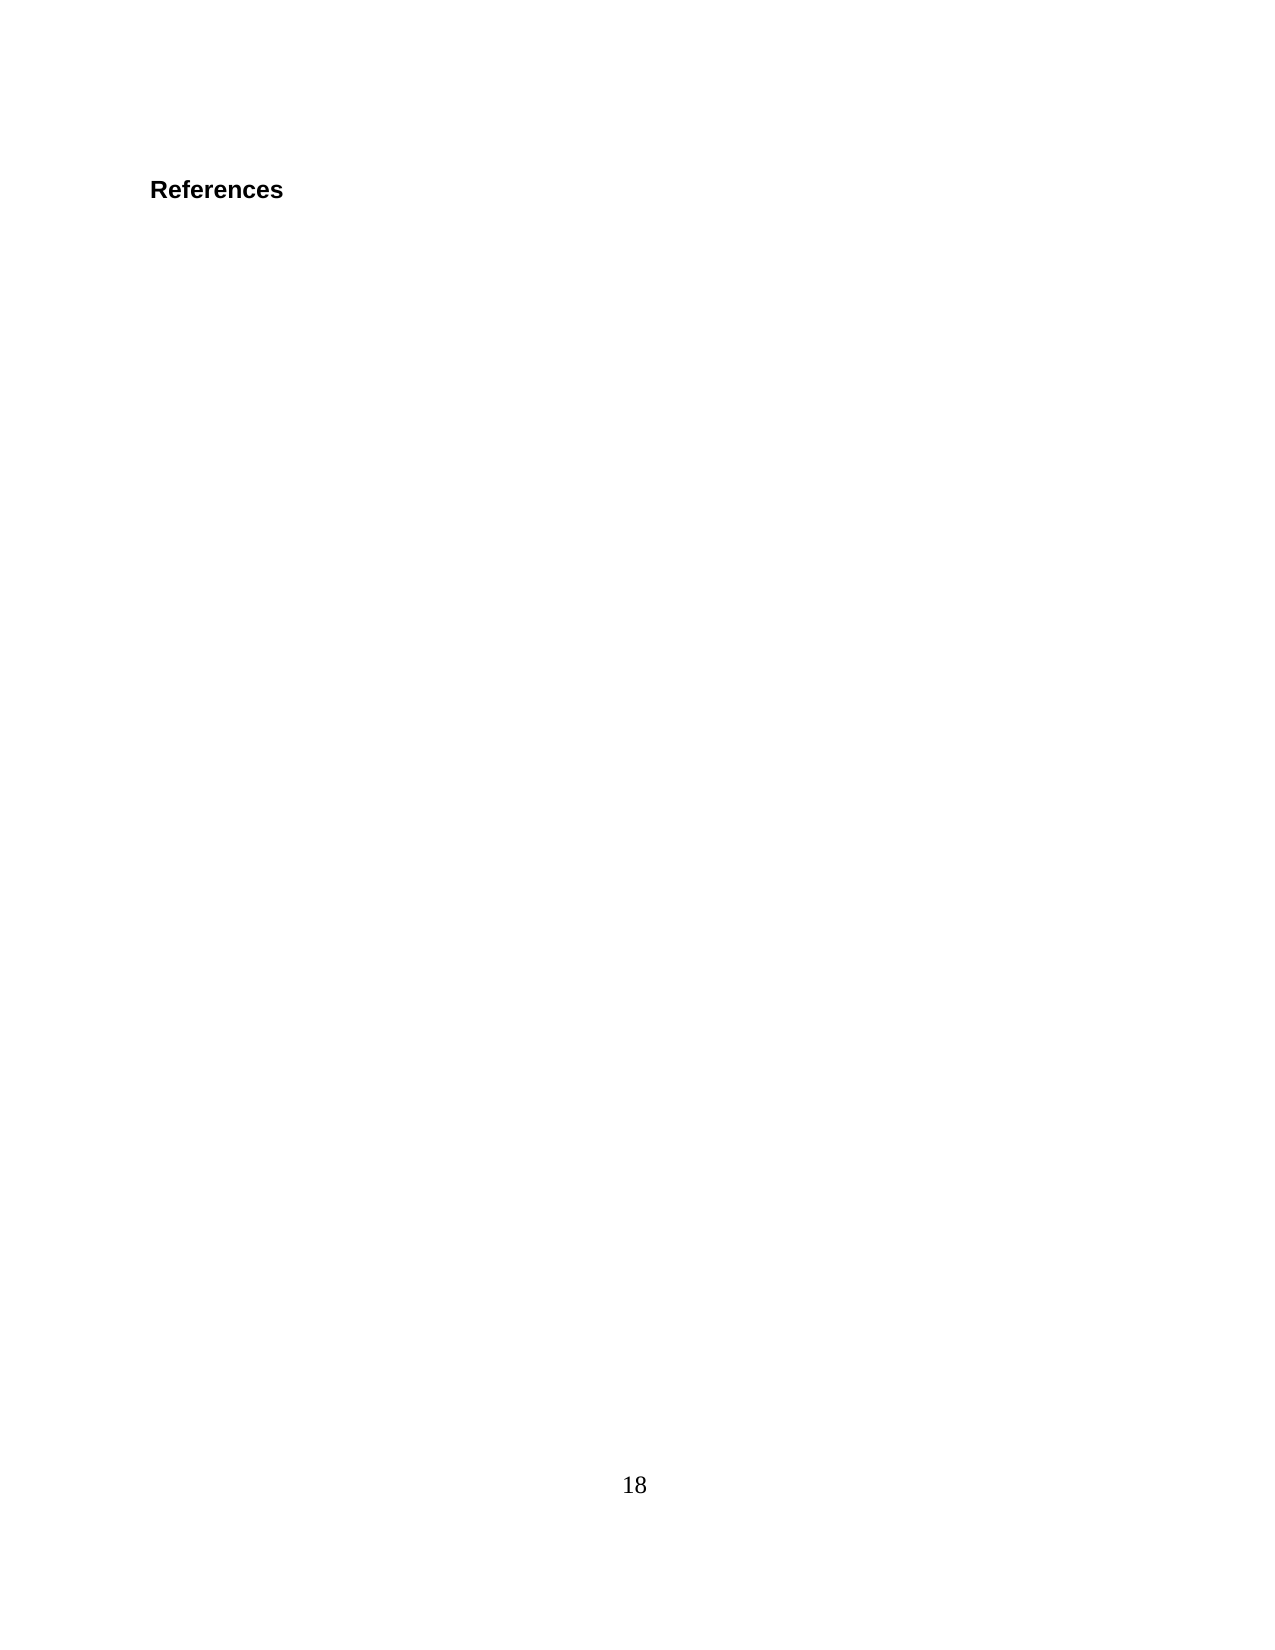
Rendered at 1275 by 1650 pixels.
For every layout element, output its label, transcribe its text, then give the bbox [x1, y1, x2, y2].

subtitle References [150, 175, 1125, 203]
